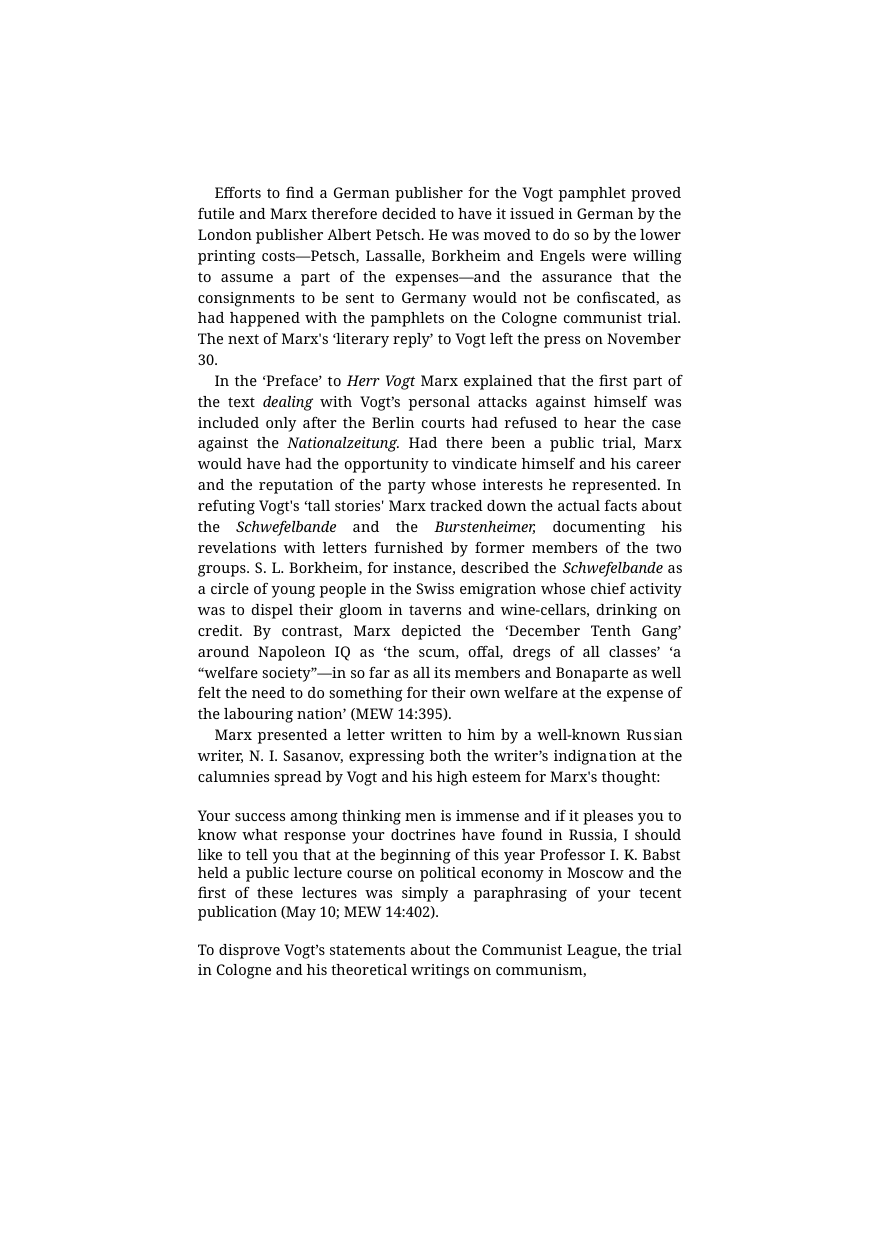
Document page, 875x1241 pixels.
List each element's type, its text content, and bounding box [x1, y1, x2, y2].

text To disprove Vogt’s statements about the Communist League, the trial in Cologne and his theoretical writings on communism, [198, 938, 682, 979]
text Your success among thinking men is immense and if it pleases you to know what response your doctrines have found in Russia, I should like to tell you that at the beginning of this year Professor I. K. Babst held a public lecture course on political economy in Moscow and the first of these lectures was simply a paraphrasing of your tecent publication (May 10; MEW 14:402). [198, 807, 682, 921]
text Marx presented a letter written to him by a well-known Rus­sian writer, N. I. Sasanov, expressing both the writer’s indigna­tion at the calumnies spread by Vogt and his high esteem for Marx's thought: [198, 724, 682, 786]
text In the ‘Preface’ to Herr Vogt Marx explained that the first part of the text dealing with Vogt’s personal attacks against himself was included only after the Berlin courts had refused to hear the case against the Nationalzeitung. Had there been a public trial, Marx would have had the opportunity to vindicate himself and his career and the reputation of the party whose interests he represented. In refuting Vogt's ‘tall stories' Marx tracked down the actual facts about the Schwefelbande and the Burstenheimer, documenting his revelations with letters fur­nished by former members of the two groups. S. L. Borkheim, for instance, described the Schwefelbande as a circle of young people in the Swiss emigration whose chief activity was to dispel their gloom in taverns and wine-cellars, drinking on credit. By contrast, Marx depicted the ‘December Tenth Gang’ around Napoleon IQ as ‘the scum, offal, dregs of all classes’ ‘a “welfare society”—in so far as all its members and Bonaparte as well felt the need to do something for their own welfare at the expense of the labouring nation’ (MEW 14:395). [198, 370, 682, 724]
text Efforts to find a German publisher for the Vogt pamphlet proved futile and Marx therefore decided to have it issued in German by the London publisher Albert Petsch. He was moved to do so by the lower printing costs—Petsch, Lassalle, Borkheim and Engels were willing to assume a part of the expenses—and the assurance that the consignments to be sent to Germany would not be confiscated, as had happened with the pamphlets on the Cologne communist trial. The next of Marx's ‘literary reply’ to Vogt left the press on November 30. [198, 182, 682, 370]
